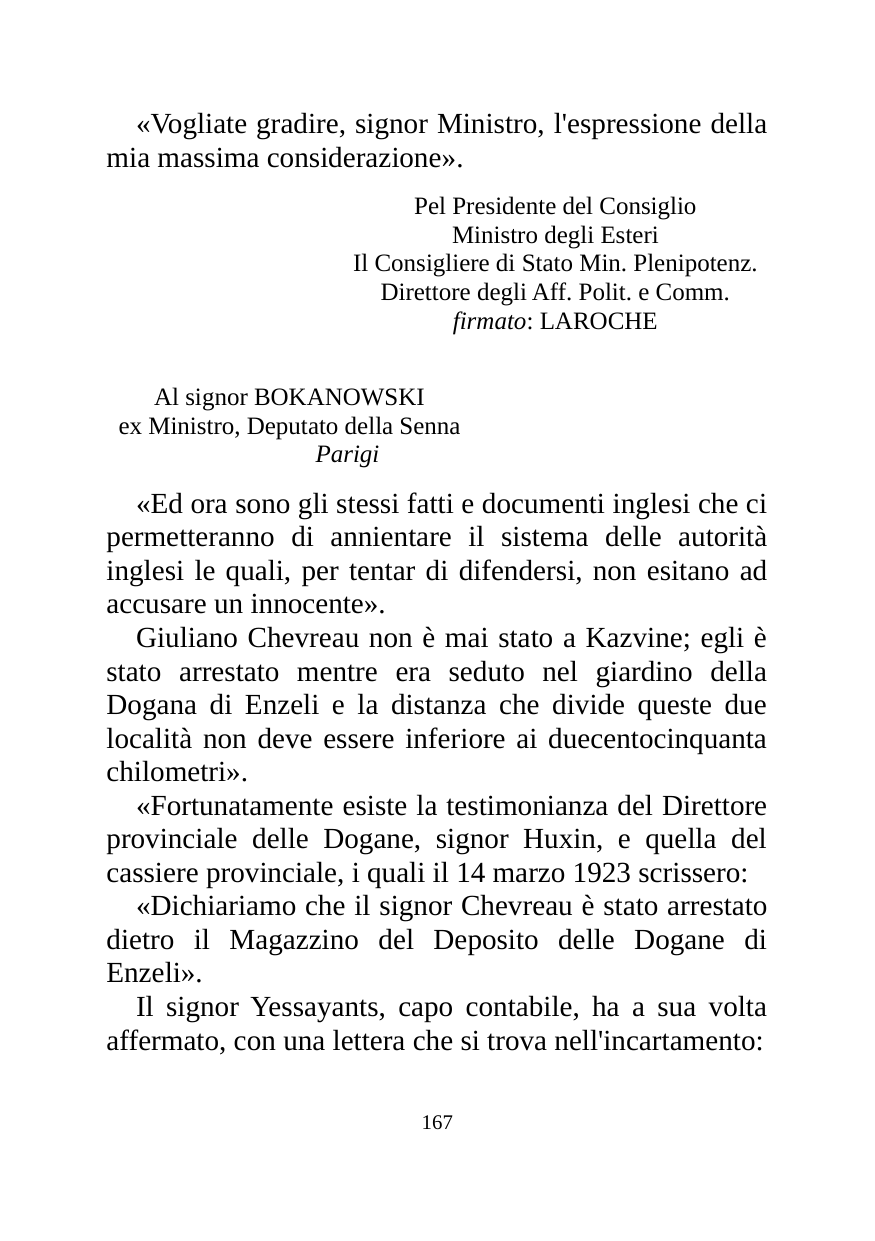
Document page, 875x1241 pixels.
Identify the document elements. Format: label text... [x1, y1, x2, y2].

text Pel Presidente del Consiglio [342, 191, 768, 220]
text ex Ministro, Deputato della Senna [106, 411, 472, 439]
text Direttore degli Aff. Polit. e Comm. [342, 277, 768, 306]
text Parigi [224, 439, 472, 468]
text «Dichiariamo che il signor Chevreau è stato arrestato dietro il Magazzino del Deposito delle Dogane di Enzeli». [106, 888, 768, 989]
text «Ed ora sono gli stessi fatti e documenti inglesi che ci permetteranno di annientare il sistema delle autorità inglesi le quali, per tentar di difendersi, non esitano ad accusare un innocente». [106, 486, 768, 620]
text Ministro degli Esteri [342, 220, 768, 248]
text «Fortunatamente esiste la testimonianza del Direttore provinciale delle Dogane, signor Huxin, e quella del cassiere provinciale, i quali il 14 marzo 1923 scrissero: [106, 788, 768, 888]
text firmato: LAROCHE [342, 306, 768, 335]
text Il Consigliere di Stato Min. Plenipotenz. [342, 248, 768, 277]
text Il signor Yessayants, capo contabile, ha a sua volta affermato, con una lettera che si trova nell'incartamento: [106, 989, 768, 1056]
text «Vogliate gradire, signor Ministro, l'espressione della mia massima considerazione». [106, 106, 768, 173]
text Al signor BOKANOWSKI [106, 382, 472, 411]
text Giuliano Chevreau non è mai stato a Kazvine; egli è stato arrestato mentre era seduto nel giardino della Dogana di Enzeli e la distanza che divide queste due località non deve essere inferiore ai duecentocinquanta chilometri». [106, 620, 768, 788]
